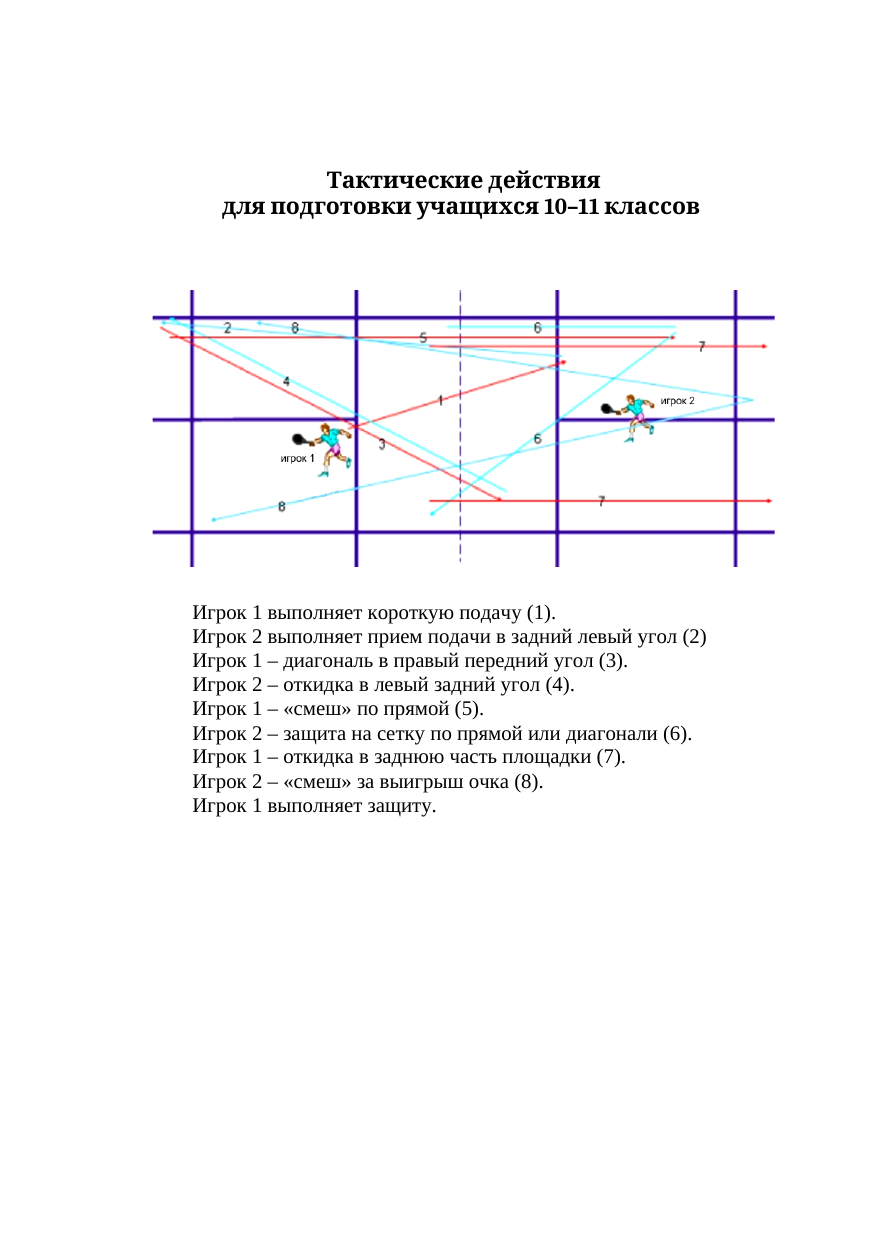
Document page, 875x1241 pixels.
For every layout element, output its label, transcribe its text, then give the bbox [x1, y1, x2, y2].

text Игрок 1 – откидка в заднюю часть площадки (7). [192, 744, 791, 768]
subtitle Тактические действия для подготовки учащихся 10–11 классов [136, 168, 791, 220]
text Игрок 1 – диагональ в правый передний угол (3). [192, 648, 791, 672]
text Игрок 2 – откидка в левый задний угол (4). [192, 672, 791, 696]
text Игрок 1 выполняет короткую подачу (1). [192, 600, 791, 624]
text Игрок 1 – «смеш» по прямой (5). [192, 696, 791, 720]
text Игрок 2 – «смеш» за выигрыш очка (8). [192, 768, 791, 793]
text Игрок 2 выполняет прием подачи в задний левый угол (2) [192, 624, 791, 648]
text Игрок 1 выполняет защиту. [192, 793, 791, 817]
picture [152, 290, 775, 567]
text Игрок 2 – защита на сетку по прямой или диагонали (6). [192, 720, 791, 744]
